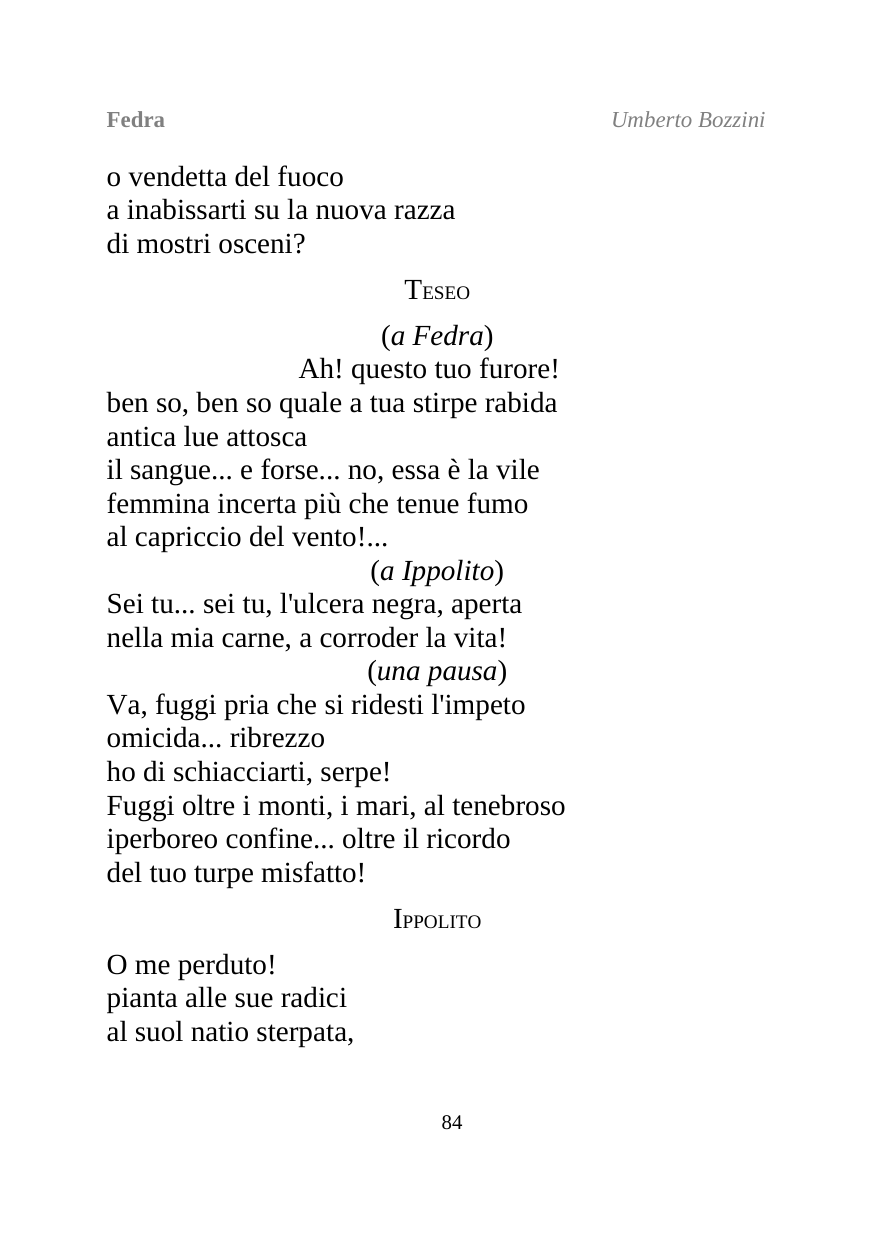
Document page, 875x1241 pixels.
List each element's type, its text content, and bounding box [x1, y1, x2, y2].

text O me perduto! pianta alle sue radici al suol natio sterpata, [106, 947, 768, 1047]
text Teseo [106, 272, 768, 306]
text Ah! questo tuo furore! ben so, ben so quale a tua stirpe rabida antica lue attosca il sangue... e forse... no, essa è la vile femmina incerta più che tenue fumo al capriccio del vento!... [106, 352, 768, 553]
text (una pausa) [106, 653, 768, 687]
text (a Fedra) [106, 318, 768, 352]
text (a Ippolito) [106, 553, 768, 586]
text o vendetta del fuoco a inabissarti su la nuova razza di mostri osceni? [106, 159, 768, 259]
text Va, fuggi pria che si ridesti l'impeto omicida... ribrezzo ho di schiacciarti, serpe! Fuggi oltre i monti, i mari, al tenebroso iperboreo confine... oltre il ricordo del tuo turpe misfatto! [106, 687, 768, 888]
text Ippolito [106, 901, 768, 934]
text Sei tu... sei tu, l'ulcera negra, aperta nella mia carne, a corroder la vita! [106, 586, 768, 653]
